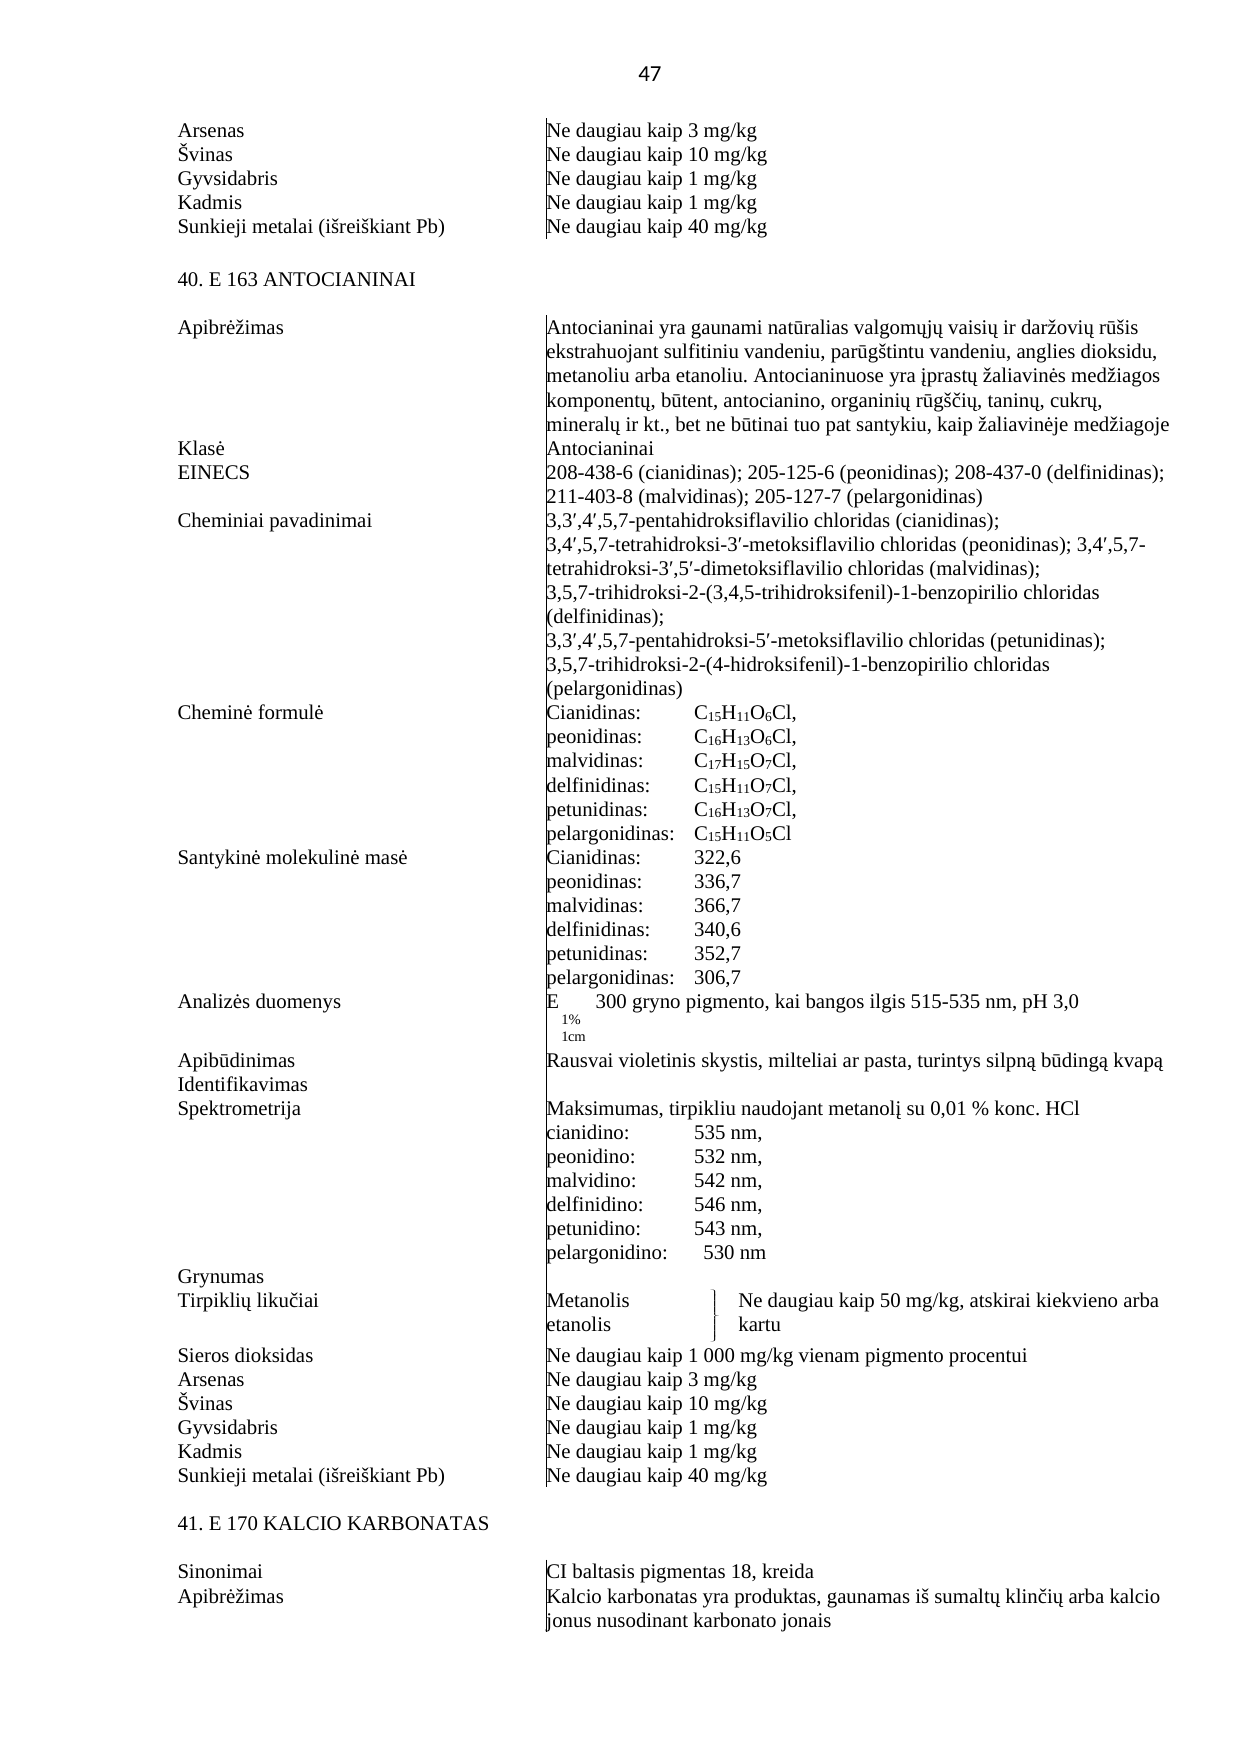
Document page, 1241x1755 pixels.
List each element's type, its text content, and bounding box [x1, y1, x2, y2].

table_cell Kadmis [177, 1439, 546, 1463]
table_cell Švinas [177, 142, 546, 166]
table_cell Rausvai violetinis skystis, milteliai ar pasta, turintys silpną būdingą kvapą [547, 1048, 1181, 1072]
table_cell 3,3′,4′,5,7-pentahidroksiflavilio chloridas (cianidinas); 3,4′,5,7-tetrahidroksi-3′-metoksiflavilio chloridas (peonidinas); 3,4′,5,7-tetrahidroksi-3′,5′-dimetoksiflavilio chloridas (malvidinas); 3,5,7-trihidroksi-2-(3,4,5-trihidroksifenil)-1-benzopirilio chloridas (delfinidinas); 3,3′,4′,5,7-pentahidroksi-5′-metoksiflavilio chloridas (petunidinas); 3,5,7-trihidroksi-2-(4-hidroksifenil)-1-benzopirilio chloridas (pelargonidinas) [547, 508, 1181, 700]
table_cell Ne daugiau kaip 40 mg/kg [547, 1463, 1181, 1487]
table_cell Spektrometrija [177, 1096, 546, 1264]
table_cell 208-438-6 (cianidinas); 205-125-6 (peonidinas); 208-437-0 (delfinidinas); 211-403-8 (malvidinas); 205-127-7 (pelargonidinas) [547, 460, 1181, 508]
table_cell EINECS [177, 460, 546, 508]
table_cell [547, 1072, 1181, 1096]
table_cell [547, 1264, 1181, 1288]
table_header 40. E 163 ANTOCIANINAI [177, 267, 1181, 315]
table_cell Ne daugiau kaip 3 mg/kg [547, 1367, 1181, 1391]
table_cell Kadmis [177, 190, 546, 214]
table_cell Klasė [177, 436, 546, 460]
table_cell Gyvsidabris [177, 1415, 546, 1439]
table_cell Švinas [177, 1391, 546, 1415]
table_cell Ne daugiau kaip 50 mg/kg, atskirai kiekvieno arba kartu [738, 1288, 1181, 1343]
table_cell Ne daugiau kaip 10 mg/kg [547, 142, 1181, 166]
table_cell CI baltasis pigmentas 18, kreida [547, 1560, 1181, 1583]
table_cell Analizės duomenys [177, 989, 546, 1048]
table_cell Santykinė molekulinė masė [177, 845, 546, 989]
table_cell Sunkieji metalai (išreiškiant Pb) [177, 1463, 546, 1487]
table_cell Apibrėžimas [177, 1584, 546, 1632]
table_cell Ne daugiau kaip 1 000 mg/kg vienam pigmento procentui [547, 1343, 1181, 1367]
table_cell Ne daugiau kaip 1 mg/kg [547, 190, 1181, 214]
table_cell Gyvsidabris [177, 166, 546, 190]
table_cell 41. E 170 KALCIO KARBONATAS [177, 1487, 1181, 1559]
table_cell Cianidinas: 322,6 peonidinas: 336,7 malvidinas: 366,7 delfinidinas: 340,6 petunidinas: 352,7 pelargonidinas: 306,7 [547, 845, 1181, 989]
table_cell [694, 1288, 738, 1343]
table_cell Sieros dioksidas [177, 1343, 546, 1367]
table_cell Sunkieji metalai (išreiškiant Pb) [177, 214, 546, 238]
table_cell Cianidinas: C15H11O6Cl, peonidinas: C16H13O6Cl, malvidinas: C17H15O7Cl, delfinidinas: C15H11O7Cl, petunidinas: C16H13O7Cl, pelargonidinas: C15H11O5Cl [547, 700, 1181, 845]
table_cell Cheminiai pavadinimai [177, 508, 546, 700]
table_cell Apibrėžimas [177, 315, 546, 436]
table_cell Ne daugiau kaip 3 mg/kg [547, 118, 1181, 142]
table_cell E 300 gryno pigmento, kai bangos ilgis 515-535 nm, pH 3,0 [547, 989, 1181, 1048]
table_cell etanolis [547, 1312, 694, 1343]
table_cell Ne daugiau kaip 1 mg/kg [547, 166, 1181, 190]
table_cell Apibūdinimas [177, 1048, 546, 1072]
table_cell Antocianinai [547, 436, 1181, 460]
table_cell Ne daugiau kaip 40 mg/kg [547, 214, 1181, 238]
table_cell Grynumas [177, 1264, 546, 1288]
table_cell Ne daugiau kaip 1 mg/kg [547, 1439, 1181, 1463]
table_cell Tirpiklių likučiai [177, 1288, 546, 1343]
table_cell Identifikavimas [177, 1072, 546, 1096]
table_cell Arsenas [177, 1367, 546, 1391]
table_cell Antocianinai yra gaunami natūralias valgomųjų vaisių ir daržovių rūšis ekstrahuojant sulfitiniu vandeniu, parūgštintu vandeniu, anglies dioksidu, metanoliu arba etanoliu. Antocianinuose yra įprastų žaliavinės medžiagos komponentų, būtent, antocianino, organinių rūgščių, taninų, cukrų, mineralų ir kt., bet ne būtinai tuo pat santykiu, kaip žaliavinėje medžiagoje [547, 315, 1181, 436]
table_cell Arsenas [177, 118, 546, 142]
table_cell Metanolis [547, 1288, 694, 1312]
table_cell Sinonimai [177, 1560, 546, 1583]
table_cell Cheminė formulė [177, 700, 546, 845]
table_cell Maksimumas, tirpikliu naudojant metanolį su 0,01 % konc. HCl cianidino: 535 nm, peonidino: 532 nm, malvidino: 542 nm, delfinidino: 546 nm, petunidino: 543 nm, pelargonidino: 530 nm [547, 1096, 1181, 1264]
table_cell Ne daugiau kaip 10 mg/kg [547, 1391, 1181, 1415]
table_cell Ne daugiau kaip 1 mg/kg [547, 1415, 1181, 1439]
table_cell Kalcio karbonatas yra produktas, gaunamas iš sumaltų klinčių arba kalcio jonus nusodinant karbonato jonais [547, 1584, 1181, 1632]
